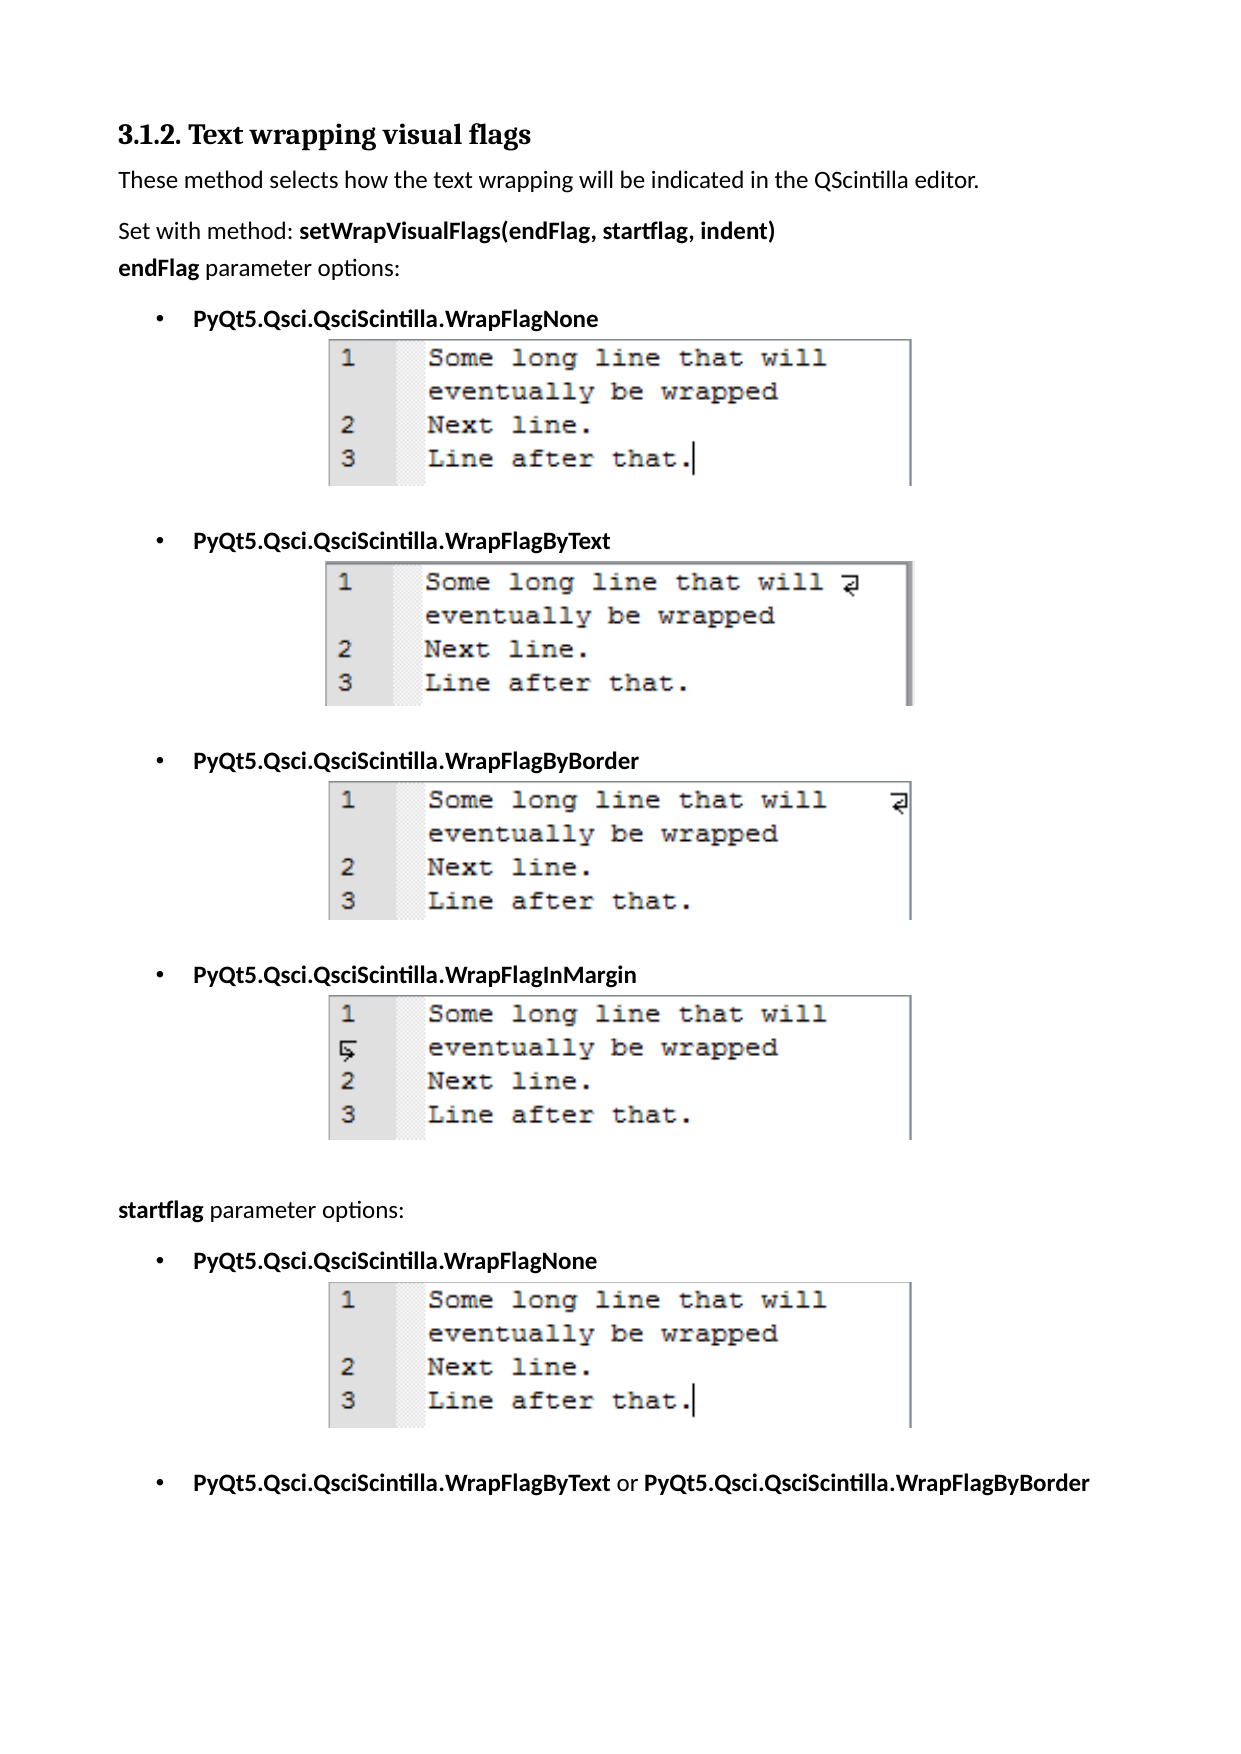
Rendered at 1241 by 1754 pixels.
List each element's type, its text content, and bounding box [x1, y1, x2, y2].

list PyQt5.Qsci.QsciScintilla.WrapFlagNone [156, 303, 1122, 334]
list PyQt5.Qsci.QsciScintilla.WrapFlagNone [156, 1246, 1122, 1276]
list PyQt5.Qsci.QsciScintilla.WrapFlagByBorder [156, 745, 1122, 776]
picture [328, 339, 912, 486]
list PyQt5.Qsci.QsciScintilla.WrapFlagInMargin [156, 959, 1122, 989]
text Set with method: setWrapVisualFlags(endFlag, startflag, indent) endFlag parameter options: [118, 216, 1122, 283]
subtitle 3.1.2. Text wrapping visual flags [118, 118, 1122, 152]
list PyQt5.Qsci.QsciScintilla.WrapFlagByText or PyQt5.Qsci.QsciScintilla.WrapFlagByBorder [156, 1468, 1122, 1498]
text startflag parameter options: [118, 1194, 1122, 1225]
picture [328, 781, 912, 920]
picture [325, 561, 915, 706]
list PyQt5.Qsci.QsciScintilla.WrapFlagByText [156, 525, 1122, 556]
text These method selects how the text wrapping will be indicated in the QScintilla editor. [118, 164, 1122, 195]
picture [328, 995, 912, 1140]
picture [328, 1282, 912, 1428]
